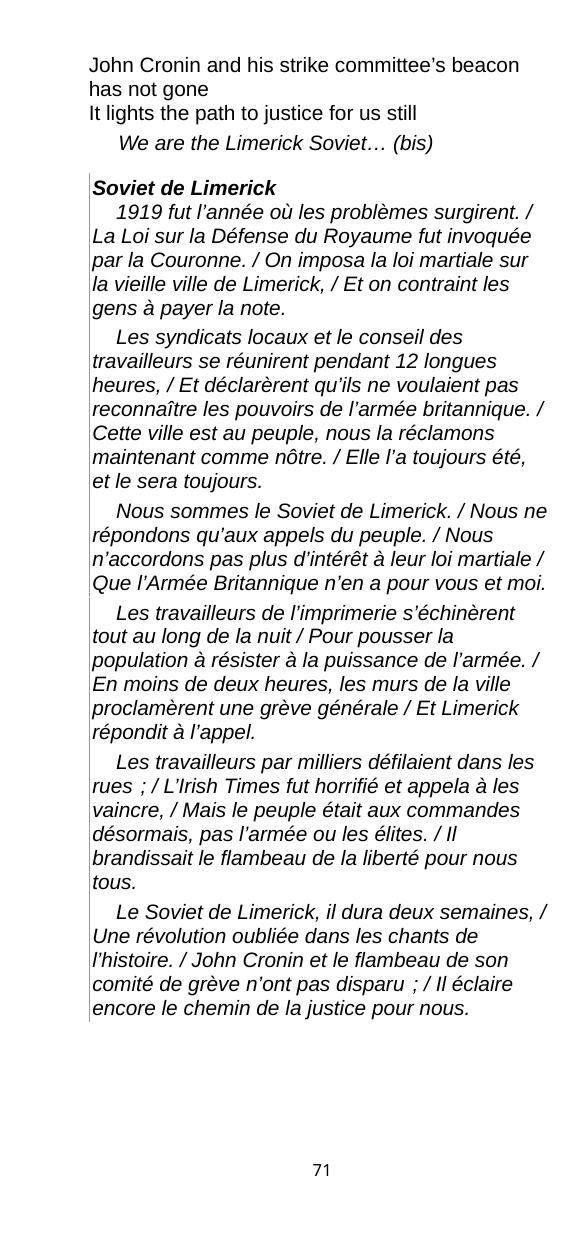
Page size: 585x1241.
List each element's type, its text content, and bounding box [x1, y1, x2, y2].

text John Cronin and his strike committee’s beacon has not gone It lights the path to justice for us still [88, 53, 555, 125]
text Soviet de Limerick [90, 173, 555, 199]
text We are the Limerick Soviet… (bis) [118, 131, 555, 155]
text Les travailleurs de l’imprimerie s’échinèrent tout au long de la nuit / Pour pousser la population à résister à la puissance de l’armée. / En moins de deux heures, les murs de la ville proclamèrent une grève générale / Et Limerick répondit à l’appel. [90, 597, 555, 747]
text Les travailleurs par milliers défilaient dans les rues ; / L’Irish Times fut horrifié et appela à les vaincre, / Mais le peuple était aux commandes désormais, pas l’armée ou les élites. / Il brandissait le flambeau de la liberté pour nous tous. [90, 747, 555, 897]
text Les syndicats locaux et le conseil des travailleurs se réunirent pendant 12 longues heures, / Et déclarèrent qu’ils ne voulaient pas reconnaître les pouvoirs de l’armée britannique. / Cette ville est au peuple, nous la réclamons maintenant comme nôtre. / Elle l’a toujours été, et le sera toujours. [90, 322, 555, 496]
text 1919 fut l’année où les problèmes surgirent. / La Loi sur la Défense du Royaume fut invoquée par la Couronne. / On imposa la loi martiale sur la vieille ville de Limerick, / Et on contraint les gens à payer la note. [90, 199, 555, 322]
text Le Soviet de Limerick, il dura deux semaines, / Une révolution oubliée dans les chants de l’histoire. / John Cronin et le flambeau de son comité de grève n’ont pas disparu ; / Il éclaire encore le chemin de la justice pour nous. [90, 897, 555, 1022]
text Nous sommes le Soviet de Limerick. / Nous ne répondons qu’aux appels du peuple. / Nous n’accordons pas plus d’intérêt à leur loi martiale / Que l’Armée Britannique n’en a pour vous et moi. [90, 496, 555, 597]
